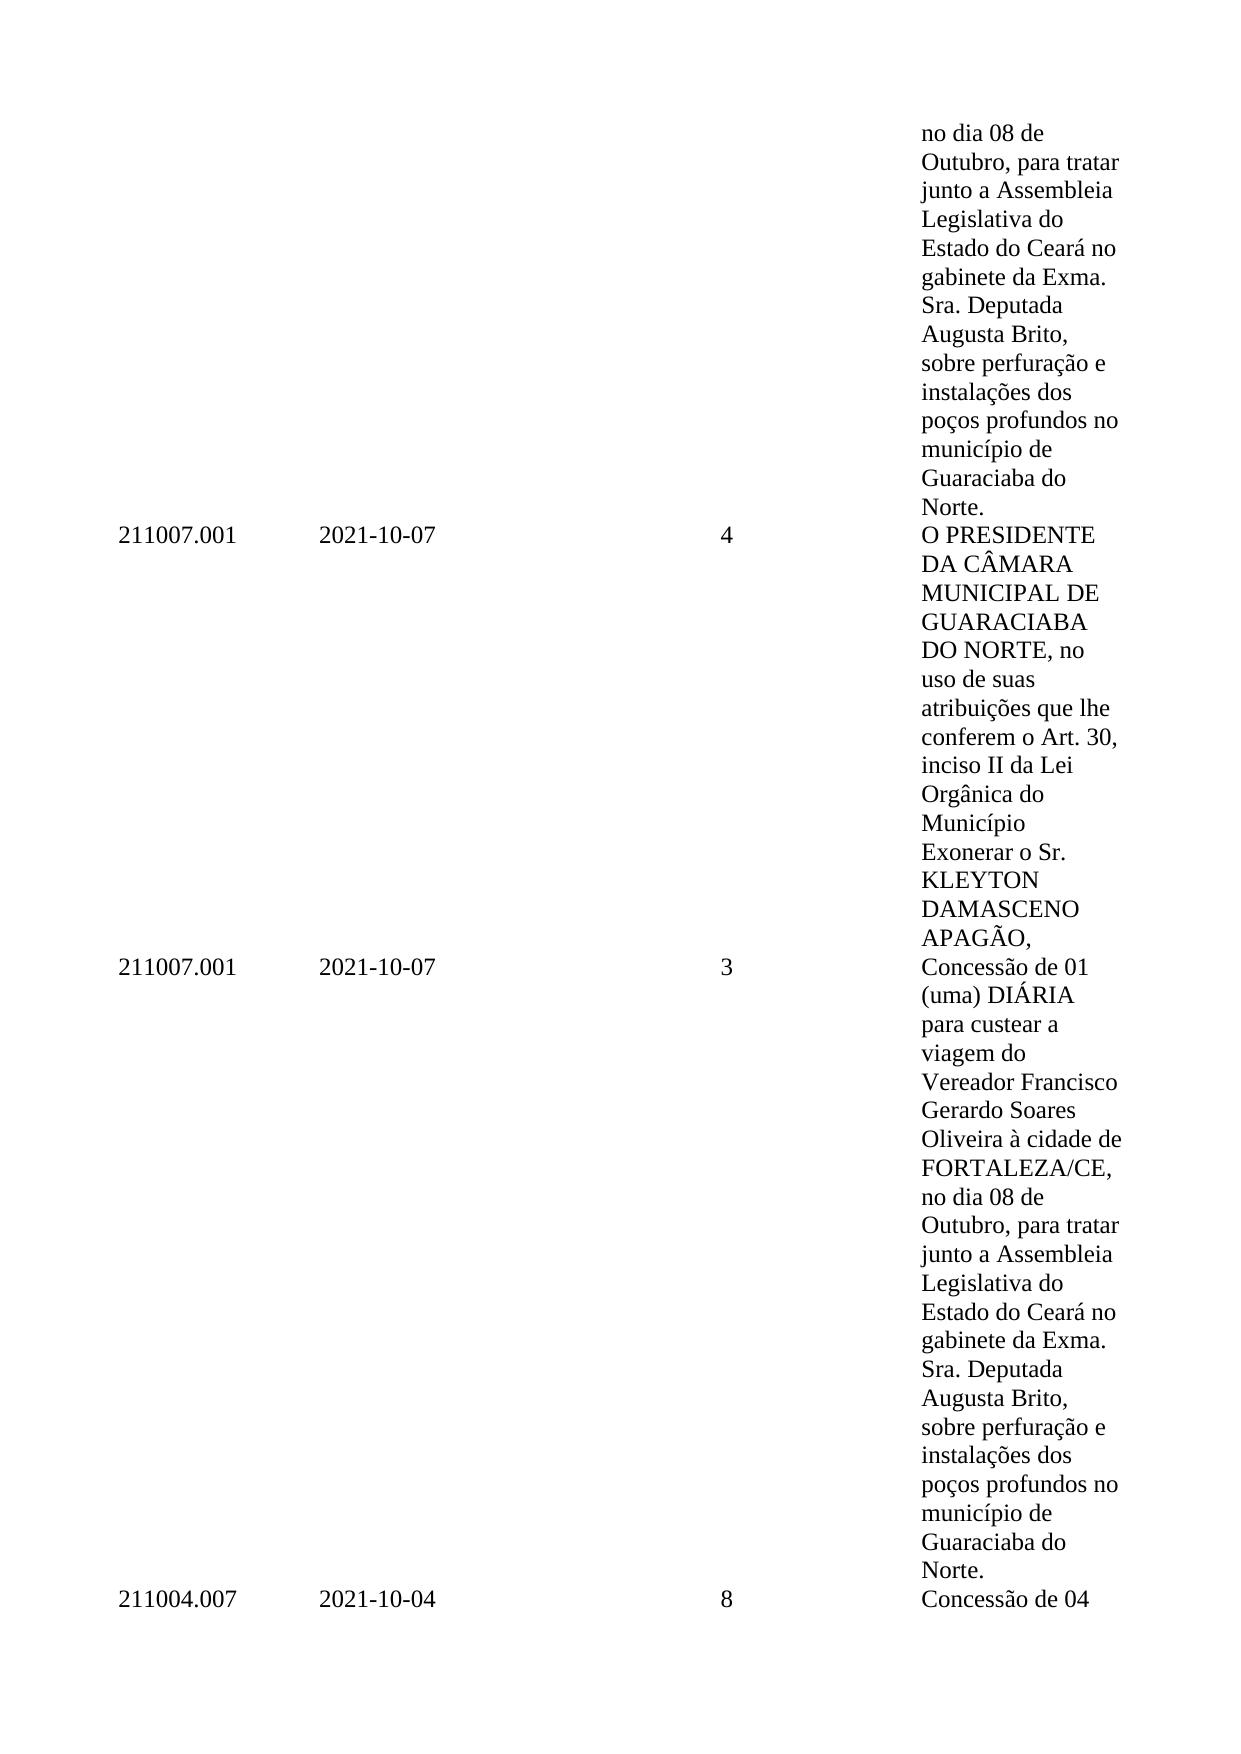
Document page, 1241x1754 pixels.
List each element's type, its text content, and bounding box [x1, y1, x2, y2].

table_cell [319, 118, 519, 521]
table_cell [520, 118, 720, 521]
table_cell [520, 1584, 720, 1613]
table_cell 2021-10-07 [319, 952, 519, 1584]
table_cell Concessão de 01 (uma) DIÁRIA para custear a viagem do Vereador Francisco Gerardo Soares Oliveira à cidade de FORTALEZA/CE, no dia 08 de Outubro, para tratar junto a Assembleia Legislativa do Estado do Ceará no gabinete da Exma. Sra. Deputada Augusta Brito, sobre perfuração e instalações dos poços profundos no município de Guaraciaba do Norte. [921, 952, 1122, 1584]
table_cell 4 [720, 521, 921, 952]
table_cell no dia 08 de Outubro, para tratar junto a Assembleia Legislativa do Estado do Ceará no gabinete da Exma. Sra. Deputada Augusta Brito, sobre perfuração e instalações dos poços profundos no município de Guaraciaba do Norte. [921, 118, 1122, 521]
table_cell [520, 521, 720, 952]
table_cell Concessão de 04 [921, 1584, 1122, 1613]
table_cell 2021-10-04 [319, 1584, 519, 1613]
table_cell 211007.001 [118, 521, 319, 952]
table_cell 211004.007 [118, 1584, 319, 1613]
table_cell 3 [720, 952, 921, 1584]
table_cell 211007.001 [118, 952, 319, 1584]
table_cell O PRESIDENTE DA CÂMARA MUNICIPAL DE GUARACIABA DO NORTE, no uso de suas atribuições que lhe conferem o Art. 30, inciso II da Lei Orgânica do Município Exonerar o Sr. KLEYTON DAMASCENO APAGÃO, [921, 521, 1122, 952]
table_cell [118, 118, 319, 521]
table_cell [720, 118, 921, 521]
table_cell 2021-10-07 [319, 521, 519, 952]
table_cell [520, 952, 720, 1584]
table_cell 8 [720, 1584, 921, 1613]
